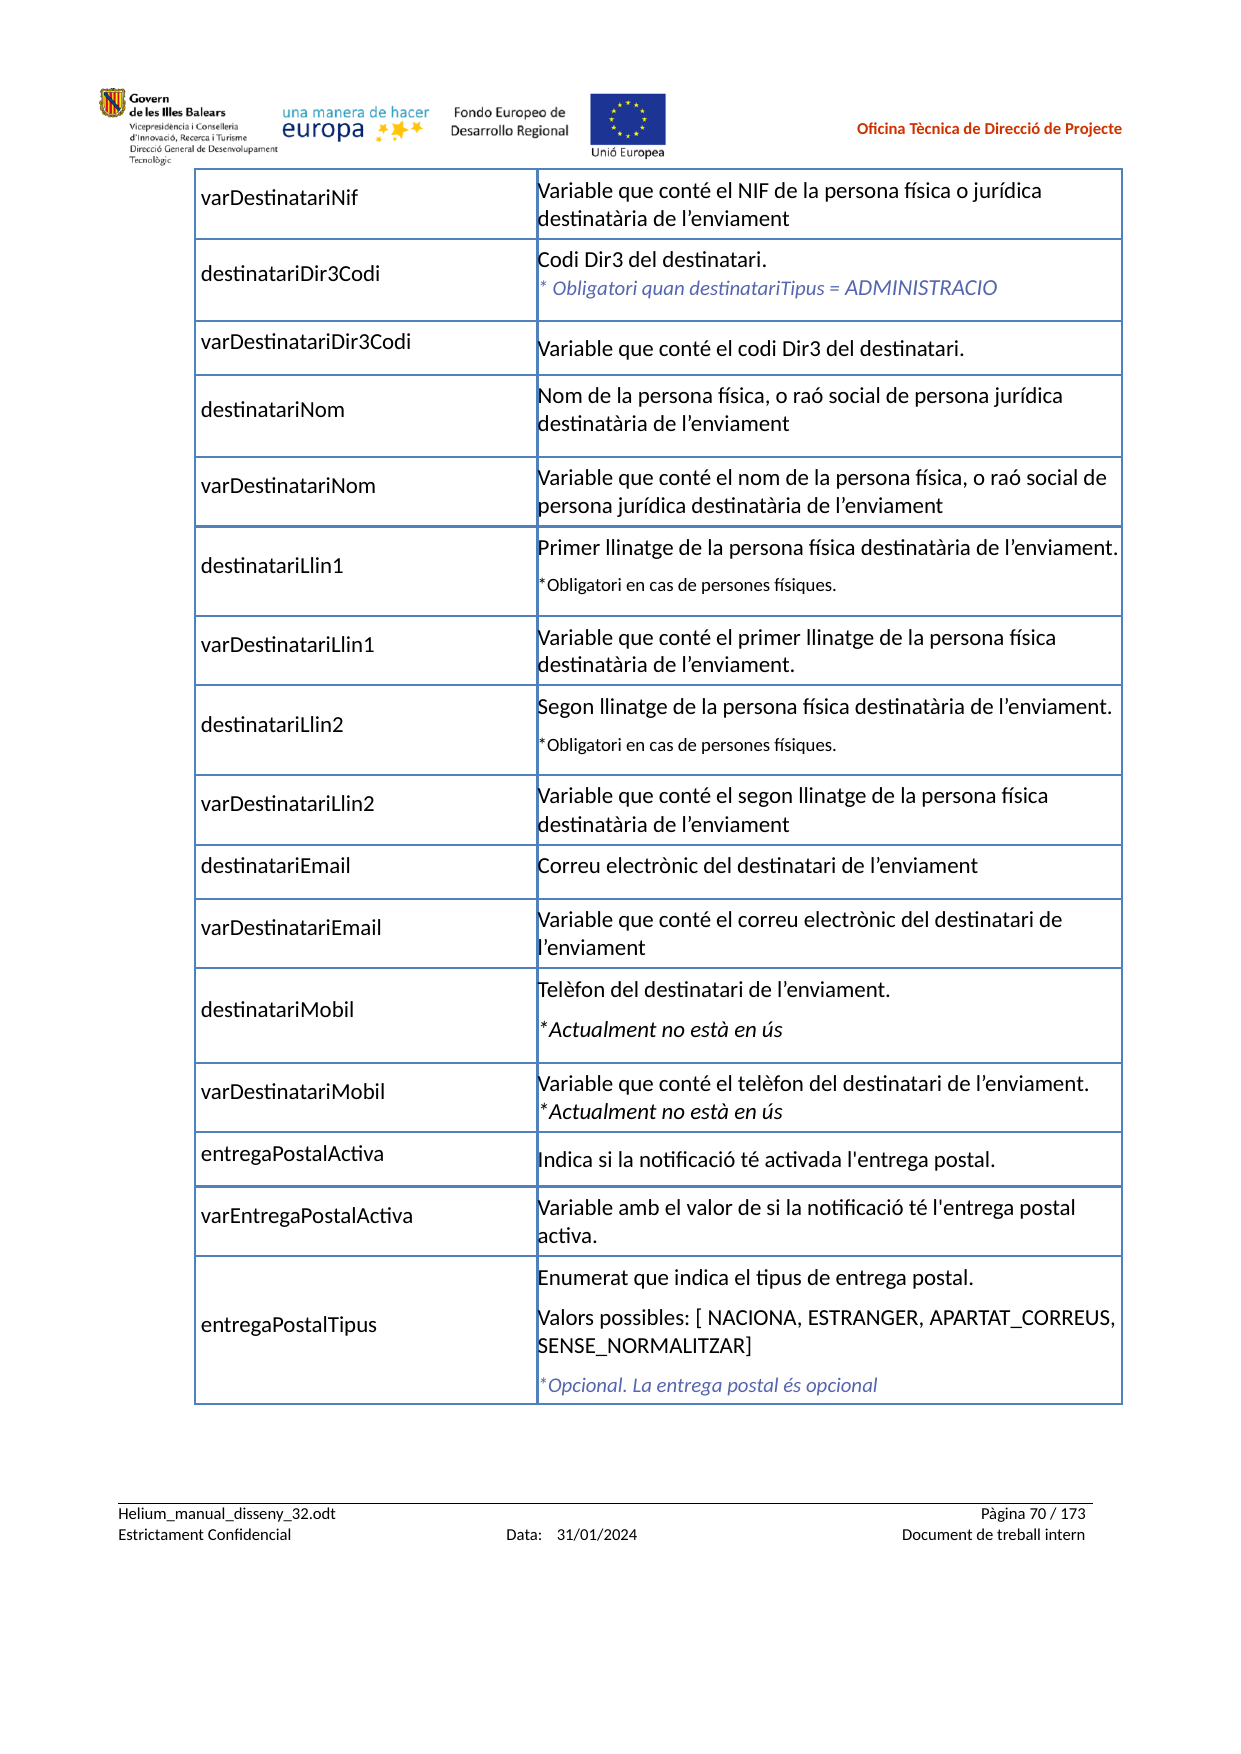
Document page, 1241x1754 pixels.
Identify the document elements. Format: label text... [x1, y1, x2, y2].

table_cell varDestinatariNif [196, 170, 536, 237]
table_cell Telèfon del destinatari de l’enviament. *Actualment no està en ús [539, 969, 1121, 1062]
table_cell entregaPostalTipus [196, 1257, 536, 1403]
table_cell varDestinatariNom [196, 458, 536, 525]
table_cell destinatariLlin2 [196, 686, 536, 774]
table_cell Indica si la notificació té activada l'entrega postal. [539, 1133, 1121, 1185]
table_cell entregaPostalActiva [196, 1133, 536, 1185]
table_cell Nom de la persona física, o raó social de persona jurídica destinatària de l’enviament [539, 376, 1121, 456]
table_cell Variable que conté el correu electrònic del destinatari de l’enviament [539, 900, 1121, 967]
table_cell destinatariNom [196, 376, 536, 456]
table_cell Codi Dir3 del destinatari. * Obligatori quan destinatariTipus = ADMINISTRACIO [539, 240, 1121, 319]
table_cell varDestinatariLlin1 [196, 617, 536, 684]
table_cell Variable que conté el segon llinatge de la persona física destinatària de l’enviament [539, 776, 1121, 843]
table_cell Variable que conté el primer llinatge de la persona física destinatària de l’enviament. [539, 617, 1121, 684]
table_cell destinatariMobil [196, 969, 536, 1062]
picture [99, 87, 668, 166]
table_cell Variable que conté el telèfon del destinatari de l’enviament. *Actualment no està en ús [539, 1064, 1121, 1131]
table_cell Variable que conté el nom de la persona física, o raó social de persona jurídica destinatària de l’enviament [539, 458, 1121, 525]
table_cell Variable que conté el codi Dir3 del destinatari. [539, 322, 1121, 374]
table_cell Segon llinatge de la persona física destinatària de l’enviament. *Obligatori en cas de persones físiques. [539, 686, 1121, 774]
table_cell varDestinatariDir3Codi [196, 322, 536, 374]
table_cell destinatariLlin1 [196, 528, 536, 615]
table_cell destinatariDir3Codi [196, 240, 536, 319]
table_cell varDestinatariMobil [196, 1064, 536, 1131]
table_cell Primer llinatge de la persona física destinatària de l’enviament. *Obligatori en cas de persones físiques. [539, 528, 1121, 615]
table_cell Correu electrònic del destinatari de l’enviament [539, 846, 1121, 897]
table_cell Variable que conté el NIF de la persona física o jurídica destinatària de l’enviament [539, 170, 1121, 237]
table_cell Enumerat que indica el tipus de entrega postal. Valors possibles: [ NACIONA, ESTRANGER, APARTAT_CORREUS, SENSE_NORMALITZAR] *Opcional. La entrega postal és opcional [539, 1257, 1121, 1403]
table_cell varDestinatariLlin2 [196, 776, 536, 843]
table_cell varEntregaPostalActiva [196, 1188, 536, 1255]
table_cell varDestinatariEmail [196, 900, 536, 967]
table_cell Variable amb el valor de si la notificació té l'entrega postal activa. [539, 1188, 1121, 1255]
table_cell destinatariEmail [196, 846, 536, 897]
